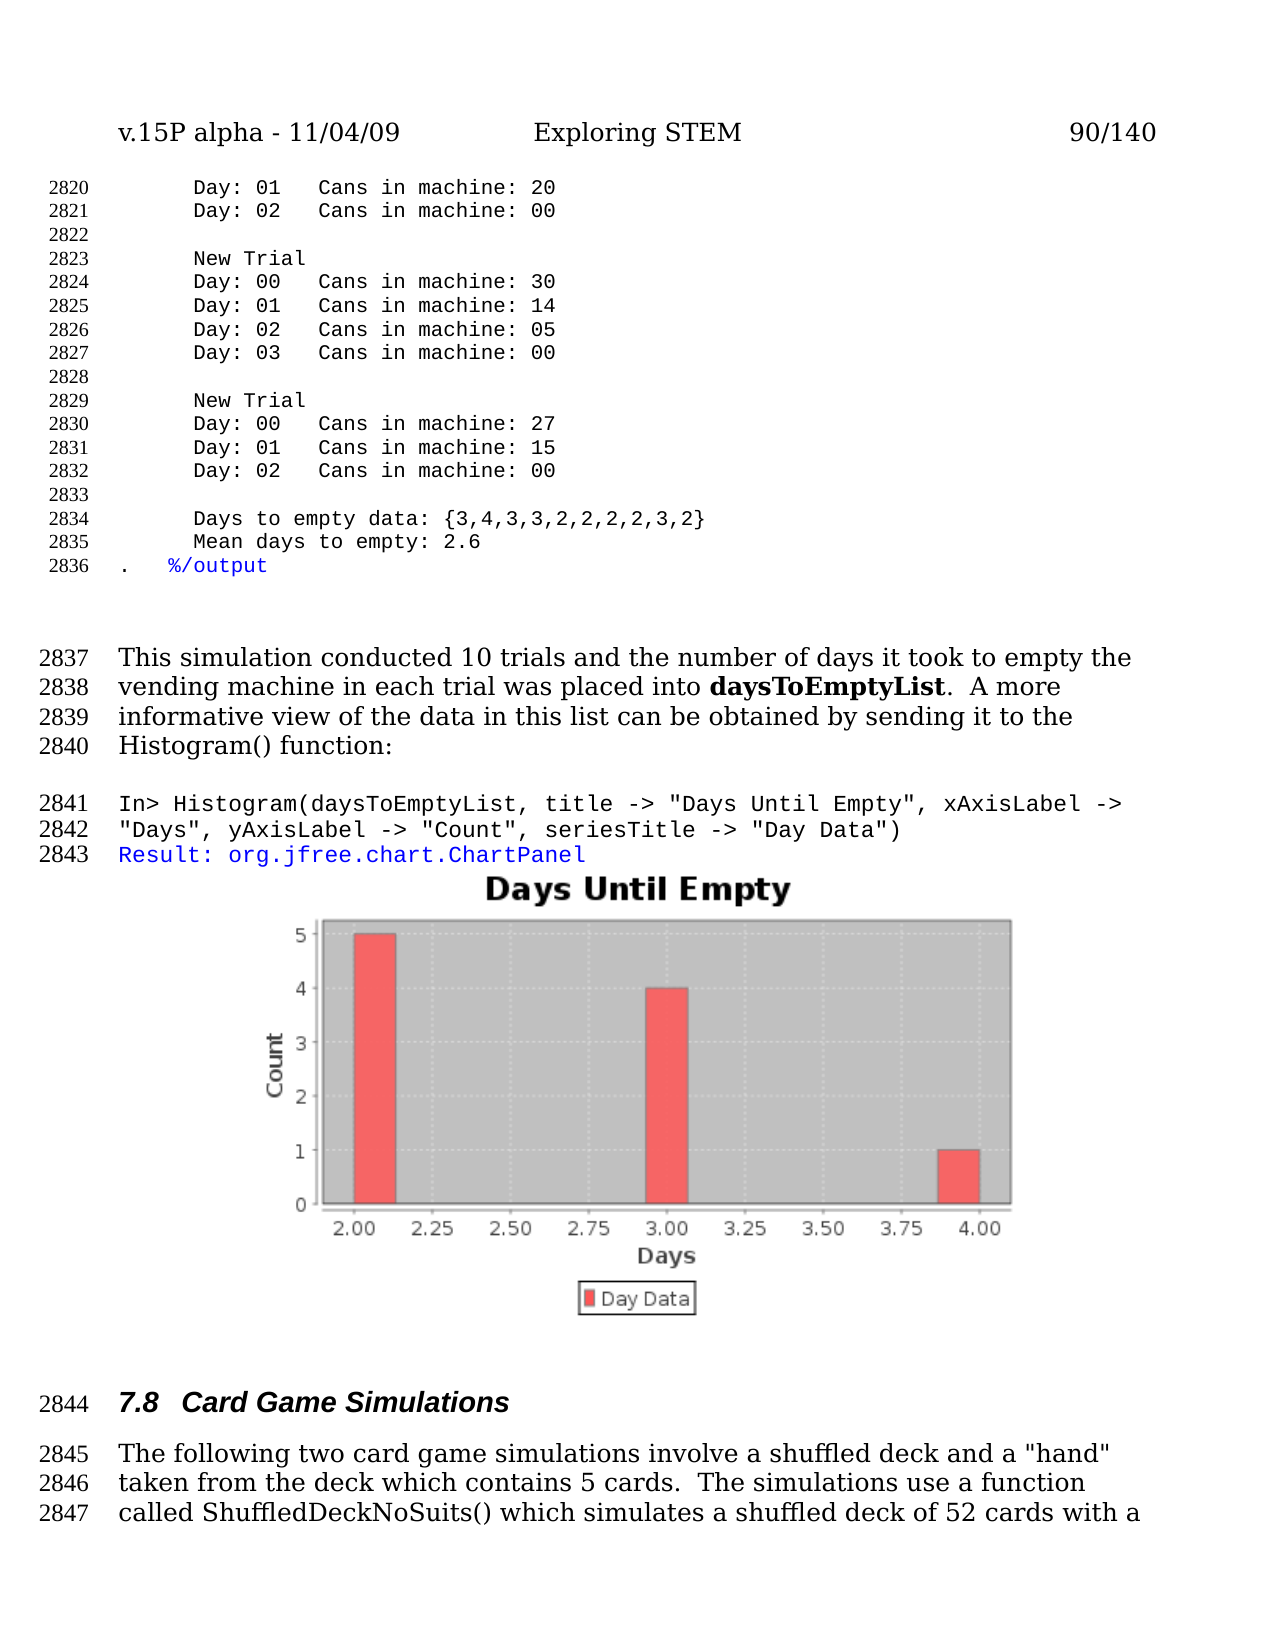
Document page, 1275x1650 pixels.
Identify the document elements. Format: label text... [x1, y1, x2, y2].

picture [245, 869, 1030, 1317]
text This simulation conducted 10 trials and the number of days it took to empty the vending machine in each trial was placed into daysToEmptyList. A more informative view of the data in this list can be obtained by sending it to the Histogram() function: [118, 643, 1157, 760]
text Day: 03 Cans in machine: 00 [118, 342, 1157, 366]
text Day: 00 Cans in machine: 27 [118, 413, 1157, 437]
text Day: 00 Cans in machine: 30 [118, 271, 1157, 295]
text Days to empty data: {3,4,3,3,2,2,2,2,3,2} [118, 508, 1157, 531]
text New Trial [118, 389, 1157, 413]
text Day: 01 Cans in machine: 20 [118, 177, 1157, 200]
text Result: org.jfree.chart.ChartPanel [118, 844, 1157, 870]
text The following two card game simulations involve a shuffled deck and a "hand" taken from the deck which contains 5 cards. The simulations use a function called ShuffledDeckNoSuits() which simulates a shuffled deck of 52 cards with a [118, 1439, 1157, 1527]
text Day: 01 Cans in machine: 15 [118, 437, 1157, 461]
text Day: 02 Cans in machine: 05 [118, 319, 1157, 342]
text Day: 01 Cans in machine: 14 [118, 295, 1157, 319]
subtitle Card Game Simulations [118, 1385, 1157, 1418]
text . %/output [118, 555, 1157, 579]
text In> Histogram(daysToEmptyList, title -> "Days Until Empty", xAxisLabel -> "Days", yAxisLabel -> "Count", seriesTitle -> "Day Data") [118, 792, 1157, 844]
text Day: 02 Cans in machine: 00 [118, 200, 1157, 224]
text Mean days to empty: 2.6 [118, 531, 1157, 555]
text Day: 02 Cans in machine: 00 [118, 461, 1157, 484]
text New Trial [118, 248, 1157, 271]
